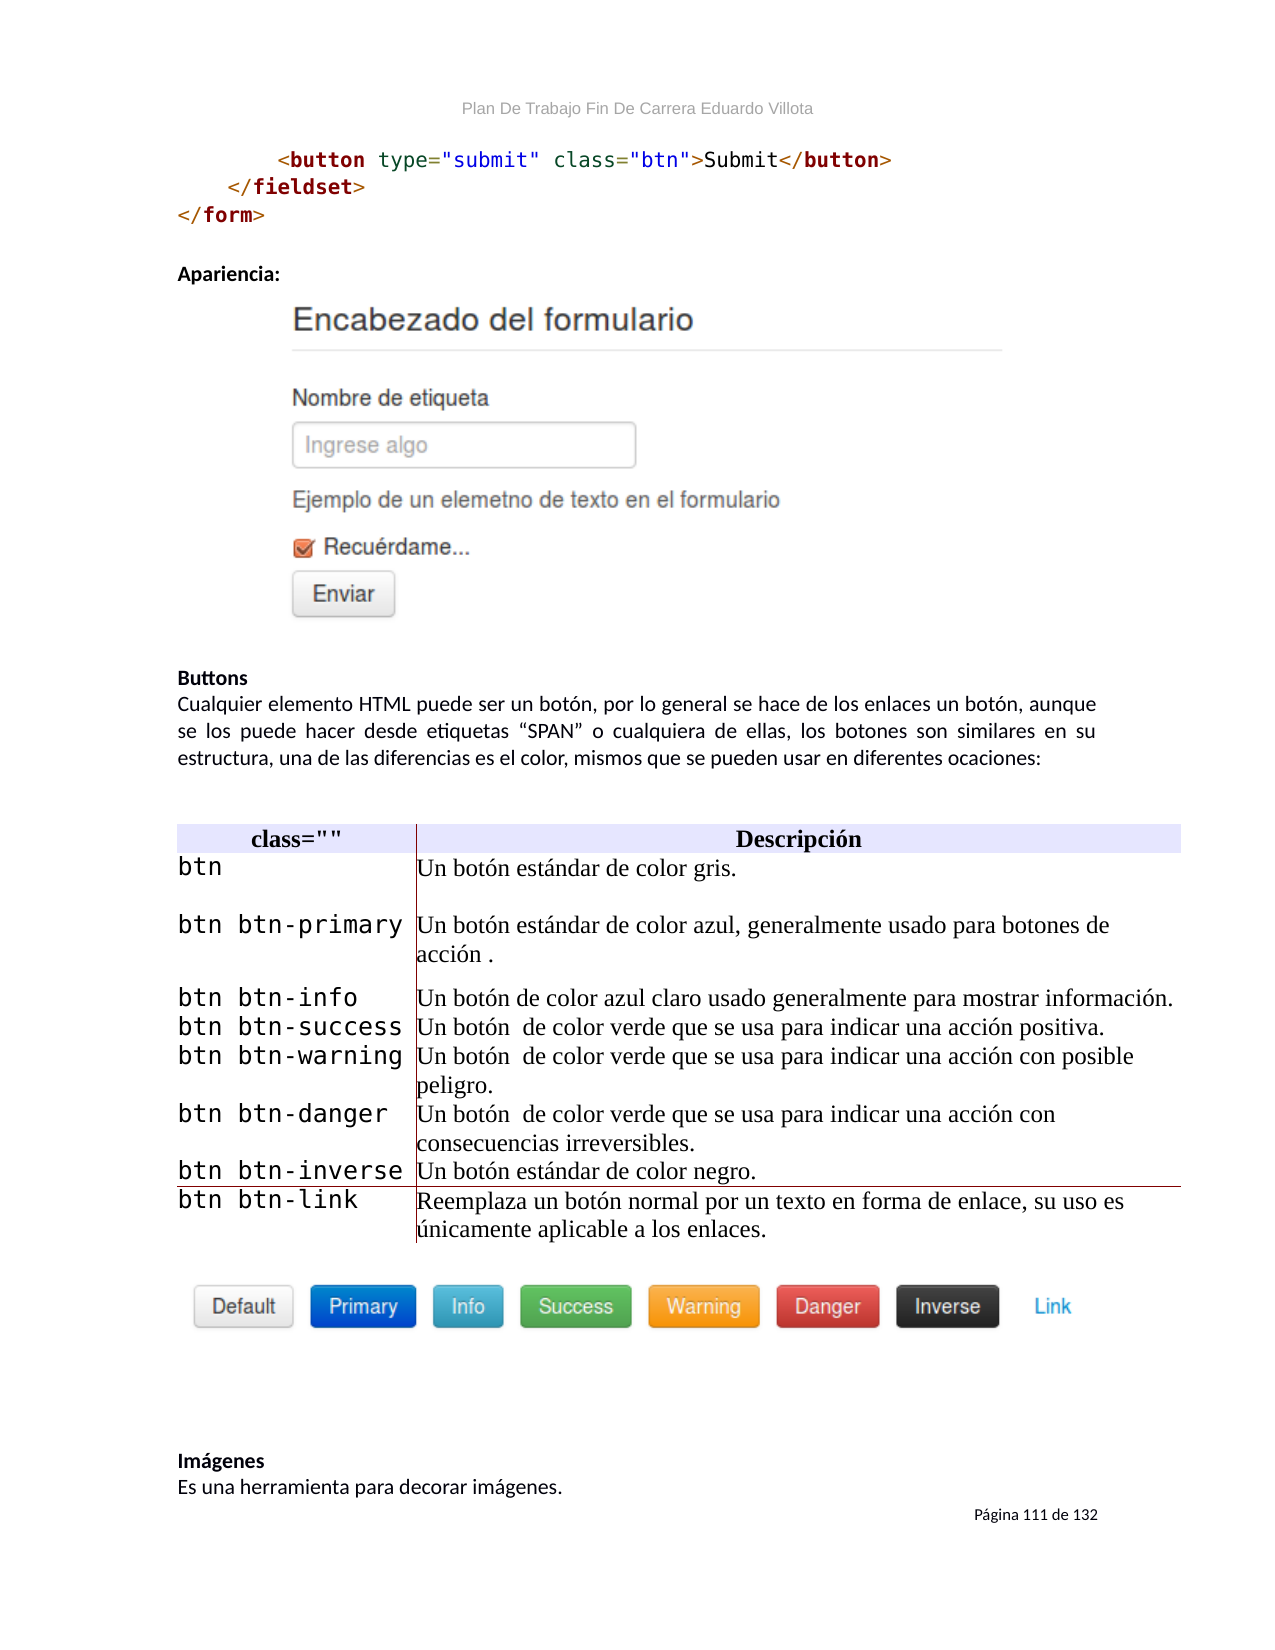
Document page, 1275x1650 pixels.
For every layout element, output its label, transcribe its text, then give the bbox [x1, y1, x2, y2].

picture [177, 1268, 1098, 1341]
table_cell btn [177, 853, 416, 910]
text Apariencia: [177, 261, 1098, 287]
table_cell btn btn-success [177, 1012, 416, 1041]
table_cell Un botón estándar de color azul, generalmente usado para botones de acción . [417, 910, 1181, 983]
picture [272, 287, 1003, 638]
table_cell btn btn-primary [177, 910, 416, 983]
table_cell btn btn-warning [177, 1041, 416, 1099]
text </fieldset> [177, 175, 1098, 200]
table_cell btn btn-info [177, 983, 416, 1012]
text Cualquier elemento HTML puede ser un botón, por lo general se hace de los enlaces un botón, aunque se los puede hacer desde etiquetas “SPAN” o cualquiera de ellas, los botones son similares en su estructura, una de las diferencias es el color, mismos que se pueden usar en diferentes ocaciones: [177, 691, 1098, 771]
table_header class="" [177, 824, 416, 853]
text Buttons [177, 664, 1098, 691]
table_header Descripción [417, 824, 1181, 853]
table_cell Un botón estándar de color gris. [417, 853, 1181, 910]
table_cell Un botón de color verde que se usa para indicar una acción positiva. [417, 1012, 1181, 1041]
table_cell btn btn-link [177, 1187, 416, 1243]
table_cell btn btn-danger [177, 1099, 416, 1156]
table_cell btn btn-inverse [177, 1156, 416, 1186]
table_cell Un botón estándar de color negro. [417, 1156, 1181, 1186]
table_cell Reemplaza un botón normal por un texto en forma de enlace, su uso es únicamente aplicable a los enlaces. [417, 1187, 1181, 1243]
table_cell Un botón de color azul claro usado generalmente para mostrar información. [417, 983, 1181, 1012]
text Imágenes [177, 1447, 1098, 1473]
table_cell Un botón de color verde que se usa para indicar una acción con posible peligro. [417, 1041, 1181, 1099]
text </form> [177, 203, 1098, 227]
text <button type="submit" class="btn">Submit</button> [177, 148, 1098, 172]
text Es una herramienta para decorar imágenes. [177, 1473, 1098, 1500]
table_cell Un botón de color verde que se usa para indicar una acción con consecuencias irreversibles. [417, 1099, 1181, 1156]
